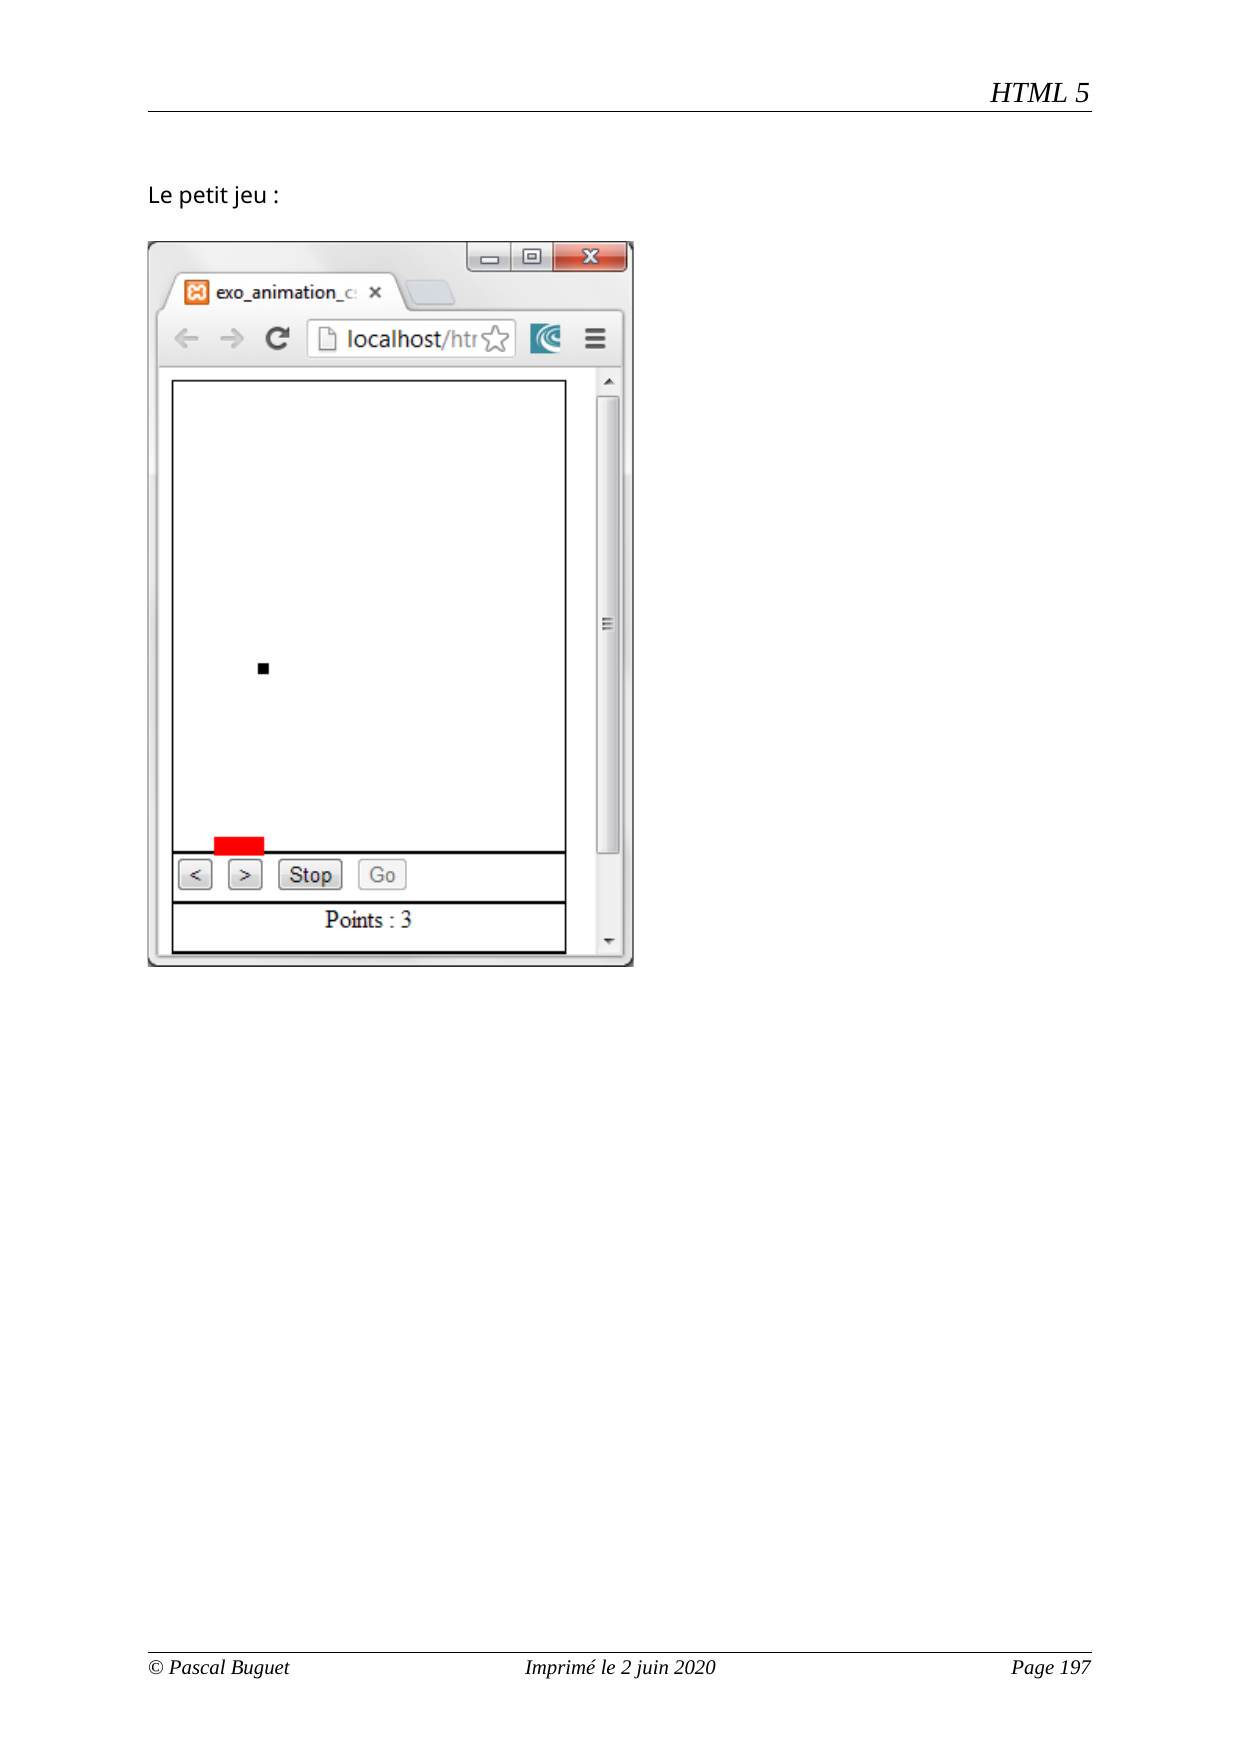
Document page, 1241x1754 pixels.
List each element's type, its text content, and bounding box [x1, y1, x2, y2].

text Le petit jeu : [148, 179, 1092, 210]
picture [147, 241, 634, 967]
